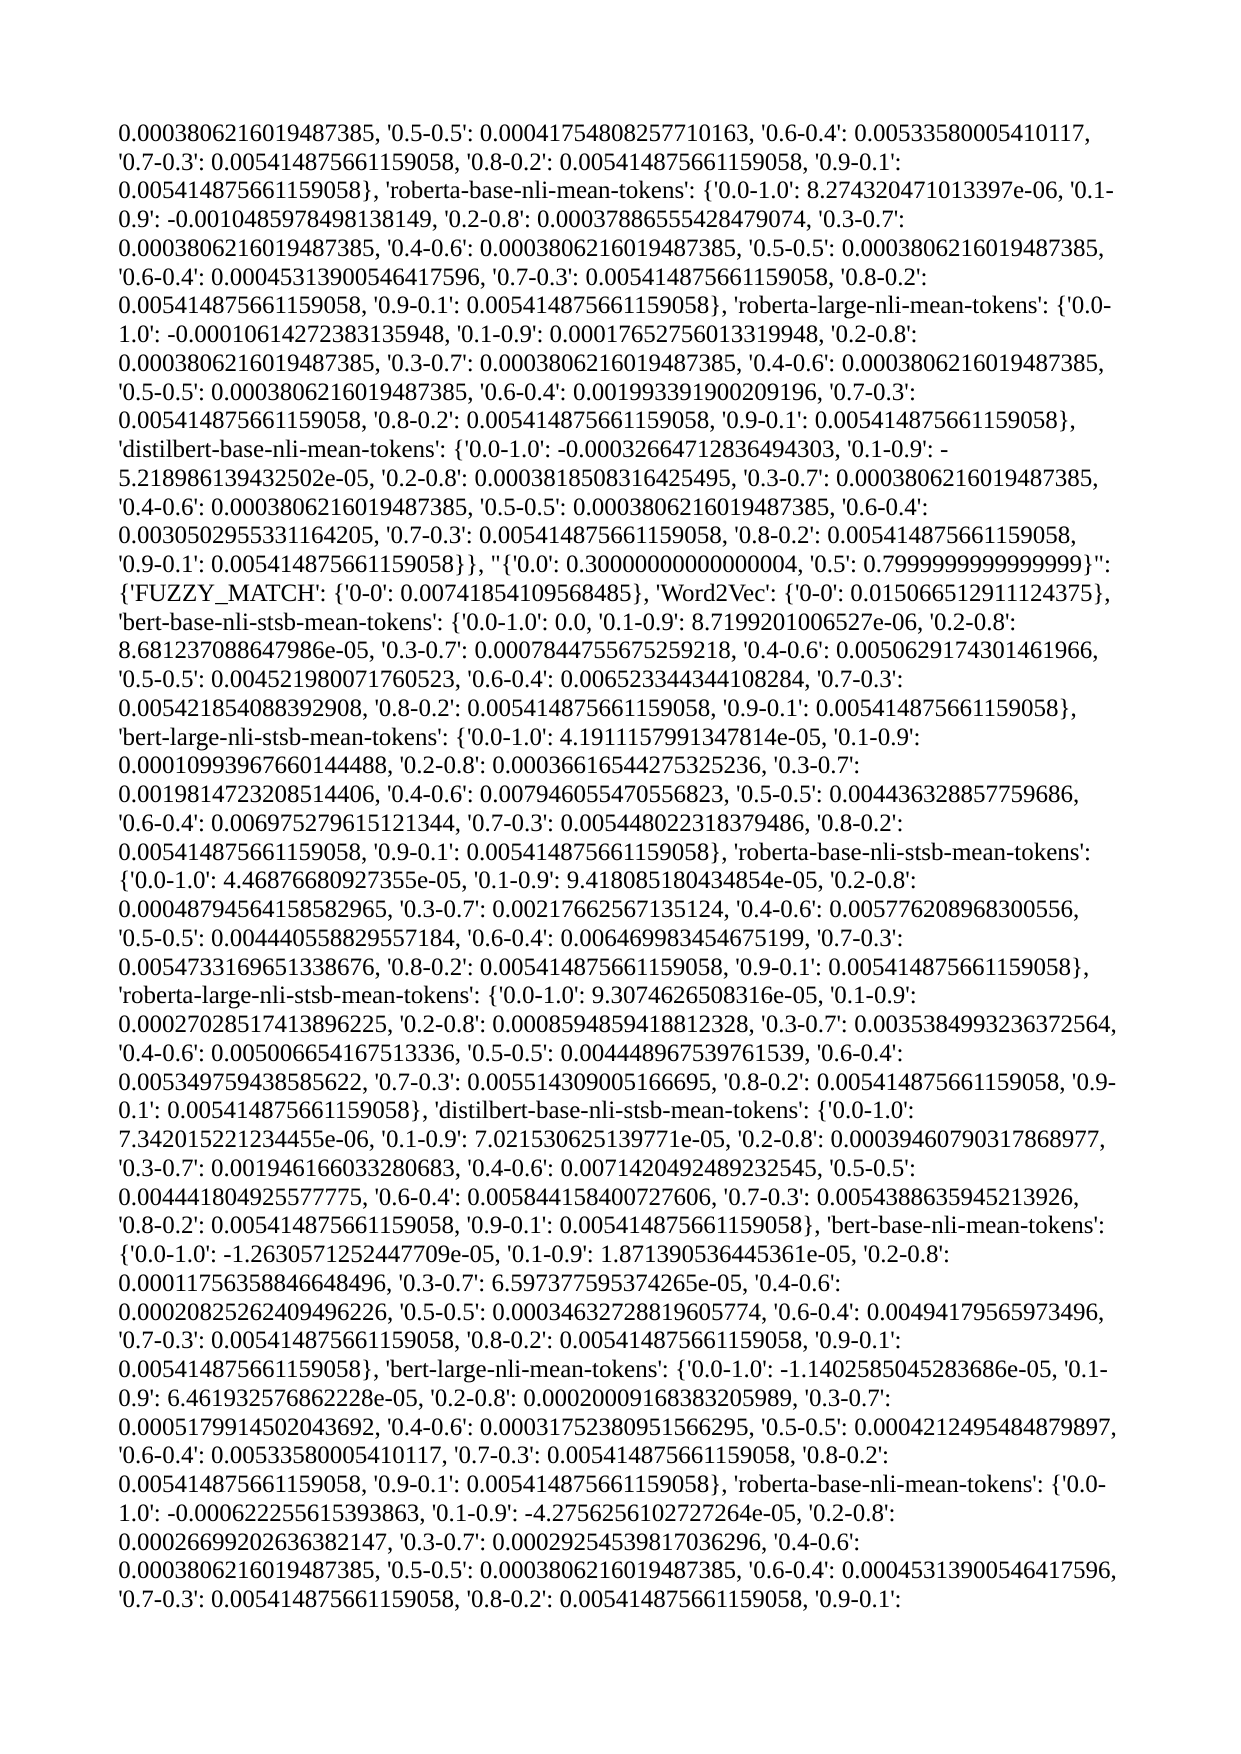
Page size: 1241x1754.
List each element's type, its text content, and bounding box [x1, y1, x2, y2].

text 0.0003806216019487385, '0.5-0.5': 0.00041754808257710163, '0.6-0.4': 0.00533580005410117, '0.7-0.3': 0.005414875661159058, '0.8-0.2': 0.005414875661159058, '0.9-0.1': 0.005414875661159058}, 'roberta-base-nli-mean-tokens': {'0.0-1.0': 8.274320471013397e-06, '0.1-0.9': -0.0010485978498138149, '0.2-0.8': 0.00037886555428479074, '0.3-0.7': 0.0003806216019487385, '0.4-0.6': 0.0003806216019487385, '0.5-0.5': 0.0003806216019487385, '0.6-0.4': 0.00045313900546417596, '0.7-0.3': 0.005414875661159058, '0.8-0.2': 0.005414875661159058, '0.9-0.1': 0.005414875661159058}, 'roberta-large-nli-mean-tokens': {'0.0-1.0': -0.00010614272383135948, '0.1-0.9': 0.00017652756013319948, '0.2-0.8': 0.0003806216019487385, '0.3-0.7': 0.0003806216019487385, '0.4-0.6': 0.0003806216019487385, '0.5-0.5': 0.0003806216019487385, '0.6-0.4': 0.001993391900209196, '0.7-0.3': 0.005414875661159058, '0.8-0.2': 0.005414875661159058, '0.9-0.1': 0.005414875661159058}, 'distilbert-base-nli-mean-tokens': {'0.0-1.0': -0.00032664712836494303, '0.1-0.9': -5.218986139432502e-05, '0.2-0.8': 0.0003818508316425495, '0.3-0.7': 0.0003806216019487385, '0.4-0.6': 0.0003806216019487385, '0.5-0.5': 0.0003806216019487385, '0.6-0.4': 0.0030502955331164205, '0.7-0.3': 0.005414875661159058, '0.8-0.2': 0.005414875661159058, '0.9-0.1': 0.005414875661159058}}, "{'0.0': 0.30000000000000004, '0.5': 0.7999999999999999}": {'FUZZY_MATCH': {'0-0': 0.00741854109568485}, 'Word2Vec': {'0-0': 0.015066512911124375}, 'bert-base-nli-stsb-mean-tokens': {'0.0-1.0': 0.0, '0.1-0.9': 8.7199201006527e-06, '0.2-0.8': 8.681237088647986e-05, '0.3-0.7': 0.0007844755675259218, '0.4-0.6': 0.0050629174301461966, '0.5-0.5': 0.004521980071760523, '0.6-0.4': 0.006523344344108284, '0.7-0.3': 0.005421854088392908, '0.8-0.2': 0.005414875661159058, '0.9-0.1': 0.005414875661159058}, 'bert-large-nli-stsb-mean-tokens': {'0.0-1.0': 4.1911157991347814e-05, '0.1-0.9': 0.00010993967660144488, '0.2-0.8': 0.00036616544275325236, '0.3-0.7': 0.0019814723208514406, '0.4-0.6': 0.007946055470556823, '0.5-0.5': 0.004436328857759686, '0.6-0.4': 0.006975279615121344, '0.7-0.3': 0.005448022318379486, '0.8-0.2': 0.005414875661159058, '0.9-0.1': 0.005414875661159058}, 'roberta-base-nli-stsb-mean-tokens': {'0.0-1.0': 4.46876680927355e-05, '0.1-0.9': 9.418085180434854e-05, '0.2-0.8': 0.00048794564158582965, '0.3-0.7': 0.00217662567135124, '0.4-0.6': 0.005776208968300556, '0.5-0.5': 0.004440558829557184, '0.6-0.4': 0.006469983454675199, '0.7-0.3': 0.0054733169651338676, '0.8-0.2': 0.005414875661159058, '0.9-0.1': 0.005414875661159058}, 'roberta-large-nli-stsb-mean-tokens': {'0.0-1.0': 9.3074626508316e-05, '0.1-0.9': 0.00027028517413896225, '0.2-0.8': 0.0008594859418812328, '0.3-0.7': 0.0035384993236372564, '0.4-0.6': 0.005006654167513336, '0.5-0.5': 0.004448967539761539, '0.6-0.4': 0.005349759438585622, '0.7-0.3': 0.005514309005166695, '0.8-0.2': 0.005414875661159058, '0.9-0.1': 0.005414875661159058}, 'distilbert-base-nli-stsb-mean-tokens': {'0.0-1.0': 7.342015221234455e-06, '0.1-0.9': 7.021530625139771e-05, '0.2-0.8': 0.00039460790317868977, '0.3-0.7': 0.001946166033280683, '0.4-0.6': 0.0071420492489232545, '0.5-0.5': 0.004441804925577775, '0.6-0.4': 0.005844158400727606, '0.7-0.3': 0.0054388635945213926, '0.8-0.2': 0.005414875661159058, '0.9-0.1': 0.005414875661159058}, 'bert-base-nli-mean-tokens': {'0.0-1.0': -1.2630571252447709e-05, '0.1-0.9': 1.871390536445361e-05, '0.2-0.8': 0.00011756358846648496, '0.3-0.7': 6.597377595374265e-05, '0.4-0.6': 0.00020825262409496226, '0.5-0.5': 0.00034632728819605774, '0.6-0.4': 0.00494179565973496, '0.7-0.3': 0.005414875661159058, '0.8-0.2': 0.005414875661159058, '0.9-0.1': 0.005414875661159058}, 'bert-large-nli-mean-tokens': {'0.0-1.0': -1.1402585045283686e-05, '0.1-0.9': 6.461932576862228e-05, '0.2-0.8': 0.00020009168383205989, '0.3-0.7': 0.0005179914502043692, '0.4-0.6': 0.00031752380951566295, '0.5-0.5': 0.0004212495484879897, '0.6-0.4': 0.00533580005410117, '0.7-0.3': 0.005414875661159058, '0.8-0.2': 0.005414875661159058, '0.9-0.1': 0.005414875661159058}, 'roberta-base-nli-mean-tokens': {'0.0-1.0': -0.000622255615393863, '0.1-0.9': -4.2756256102727264e-05, '0.2-0.8': 0.00026699202636382147, '0.3-0.7': 0.00029254539817036296, '0.4-0.6': 0.0003806216019487385, '0.5-0.5': 0.0003806216019487385, '0.6-0.4': 0.00045313900546417596, '0.7-0.3': 0.005414875661159058, '0.8-0.2': 0.005414875661159058, '0.9-0.1': [118, 118, 1122, 1613]
